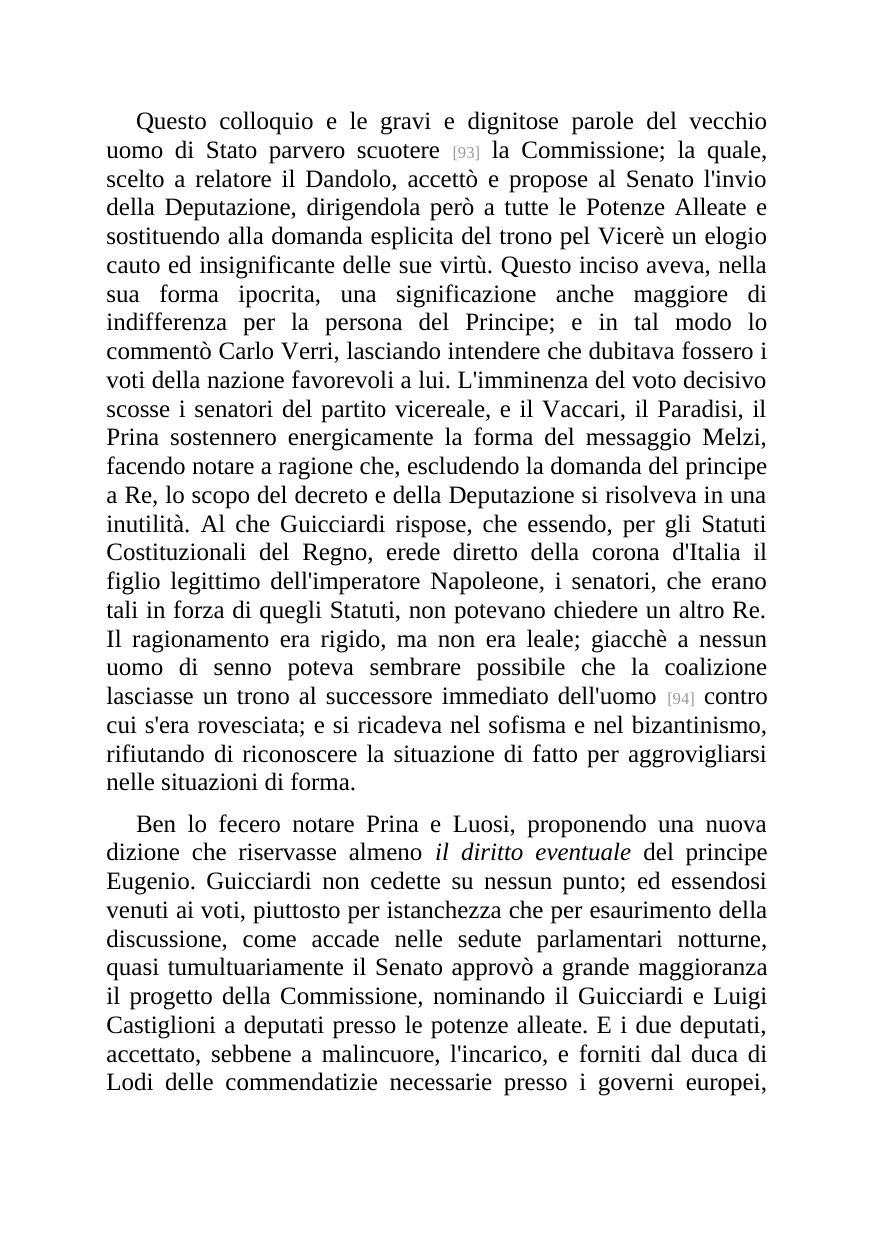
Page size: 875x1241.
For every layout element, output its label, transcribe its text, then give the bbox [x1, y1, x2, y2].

text Questo colloquio e le gravi e dignitose parole del vecchio uomo di Stato parvero scuotere [93] la Commissione; la quale, scelto a relatore il Dandolo, accettò e propose al Senato l'invio della Deputazione, dirigendola però a tutte le Potenze Alleate e sostituendo alla domanda esplicita del trono pel Vicerè un elogio cauto ed insignificante delle sue virtù. Questo inciso aveva, nella sua forma ipocrita, una significazione anche maggiore di indifferenza per la persona del Principe; e in tal modo lo commentò Carlo Verri, lasciando intendere che dubitava fossero i voti della nazione favorevoli a lui. L'imminenza del voto decisivo scosse i senatori del partito vicereale, e il Vaccari, il Paradisi, il Prina sostennero energicamente la forma del messaggio Melzi, facendo notare a ragione che, escludendo la domanda del principe a Re, lo scopo del decreto e della Deputazione si risolveva in una inutilità. Al che Guicciardi rispose, che essendo, per gli Statuti Costituzionali del Regno, erede diretto della corona d'Italia il figlio legittimo dell'imperatore Napoleone, i senatori, che erano tali in forza di quegli Statuti, non potevano chiedere un altro Re. Il ragionamento era rigido, ma non era leale; giacchè a nessun uomo di senno poteva sembrare possibile che la coalizione lasciasse un trono al successore immediato dell'uomo [94] contro cui s'era rovesciata; e si ricadeva nel sofisma e nel bizantinismo, rifiutando di riconoscere la situazione di fatto per aggrovigliarsi nelle situazioni di forma. [106, 106, 768, 796]
text Ben lo fecero notare Prina e Luosi, proponendo una nuova dizione che riservasse almeno il diritto eventuale del principe Eugenio. Guicciardi non cedette su nessun punto; ed essendosi venuti ai voti, piuttosto per istanchezza che per esaurimento della discussione, come accade nelle sedute parlamentari notturne, quasi tumultuariamente il Senato approvò a grande maggioranza il progetto della Commissione, nominando il Guicciardi e Luigi Castiglioni a deputati presso le potenze alleate. E i due deputati, accettato, sebbene a malincuore, l'incarico, e forniti dal duca di Lodi delle commendatizie necessarie presso i governi europei, [106, 809, 768, 1096]
